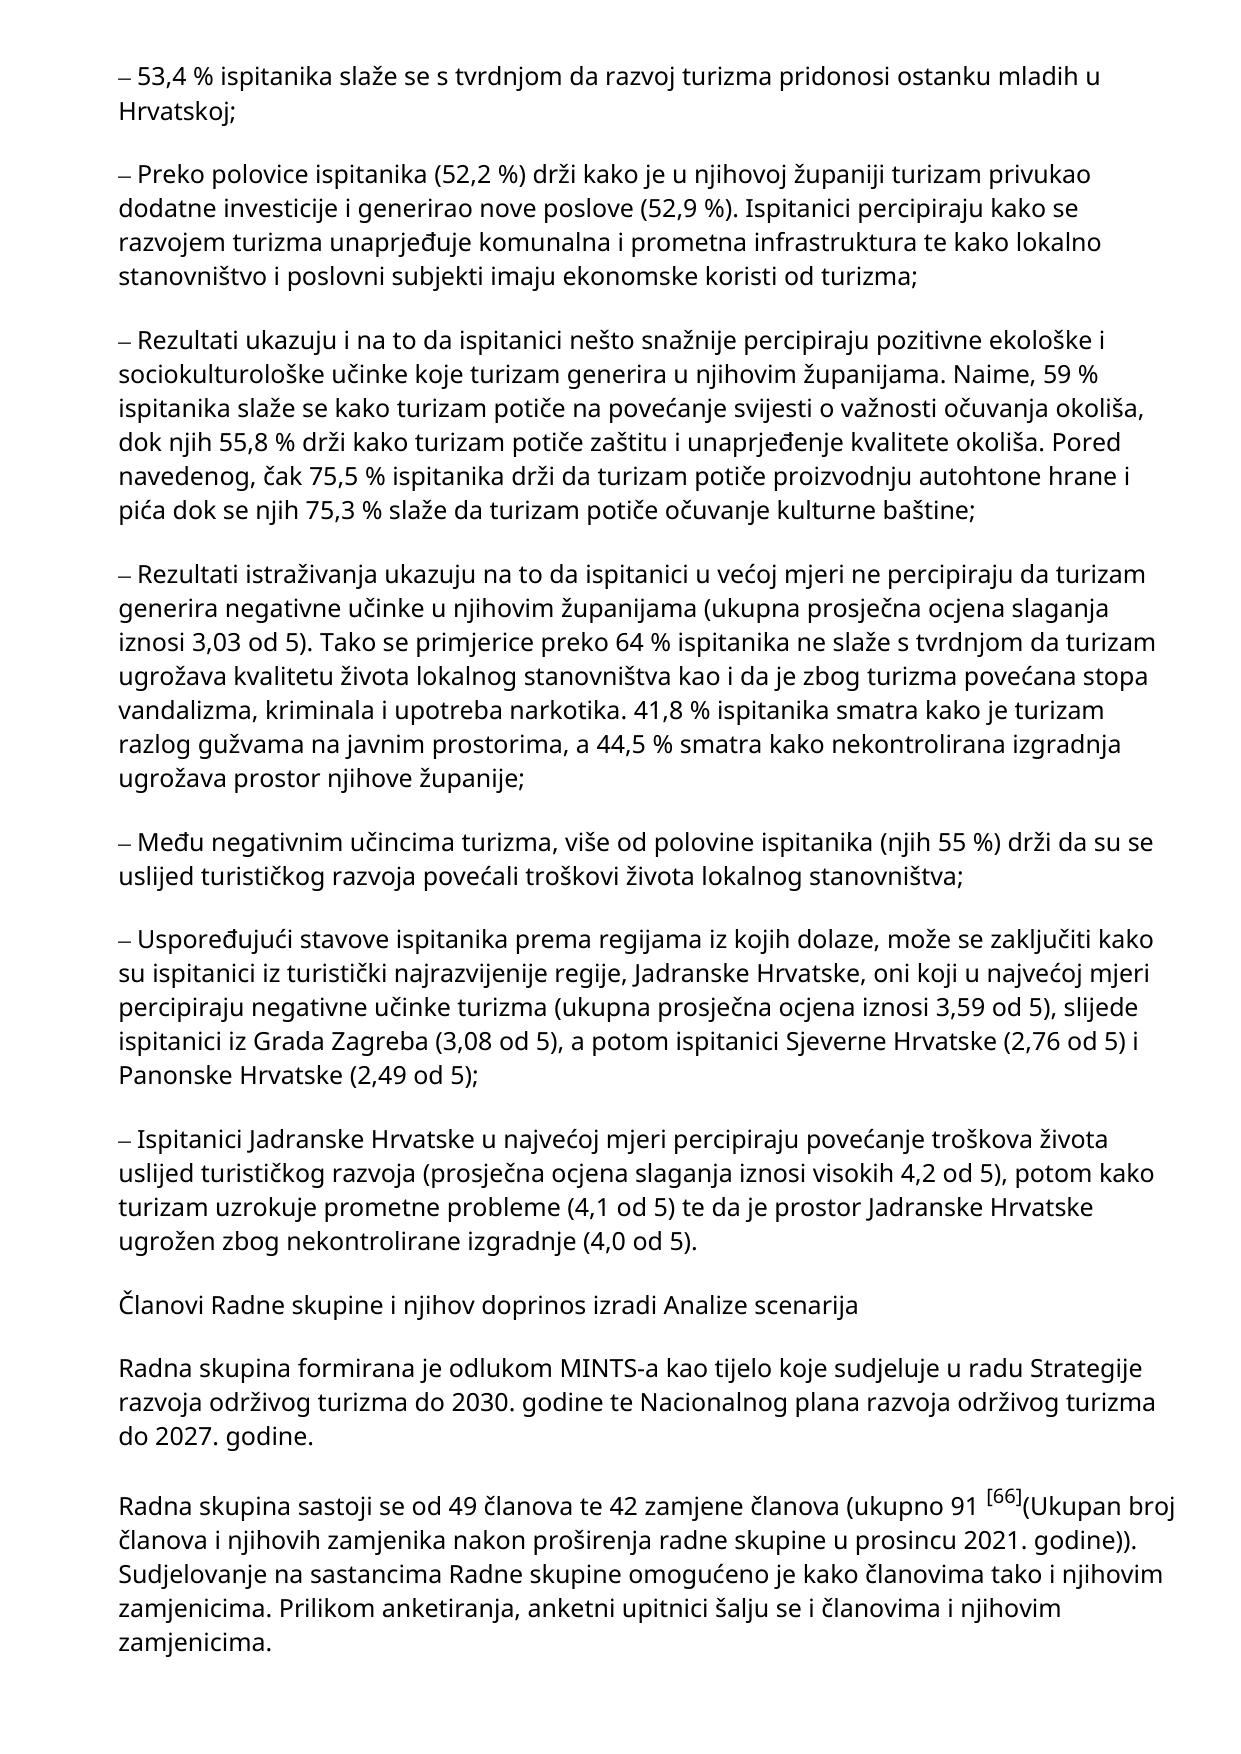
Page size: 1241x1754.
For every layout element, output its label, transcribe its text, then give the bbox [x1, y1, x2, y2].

text – Uspoređujući stavove ispitanika prema regijama iz kojih dolaze, može se zaključiti kako su ispitanici iz turistički najrazvijenije regije, Jadranske Hrvatske, oni koji u najvećoj mjeri percipiraju negativne učinke turizma (ukupna prosječna ocjena iznosi 3,59 od 5), slijede ispitanici iz Grada Zagreba (3,08 od 5), a potom ispitanici Sjeverne Hrvatske (2,76 od 5) i Panonske Hrvatske (2,49 od 5); [118, 922, 1181, 1092]
text – 53,4 % ispitanika slaže se s tvrdnjom da razvoj turizma pridonosi ostanku mladih u Hrvatskoj; [118, 59, 1181, 127]
text – Rezultati ukazuju i na to da ispitanici nešto snažnije percipiraju pozitivne ekološke i sociokulturološke učinke koje turizam generira u njihovim županijama. Naime, 59 % ispitanika slaže se kako turizam potiče na povećanje svijesti o važnosti očuvanja okoliša, dok njih 55,8 % drži kako turizam potiče zaštitu i unaprjeđenje kvalitete okoliša. Pored navedenog, čak 75,5 % ispitanika drži da turizam potiče proizvodnju autohtone hrane i pića dok se njih 75,3 % slaže da turizam potiče očuvanje kulturne baštine; [118, 322, 1181, 527]
text – Rezultati istraživanja ukazuju na to da ispitanici u većoj mjeri ne percipiraju da turizam generira negativne učinke u njihovim županijama (ukupna prosječna ocjena slaganja iznosi 3,03 od 5). Tako se primjerice preko 64 % ispitanika ne slaže s tvrdnjom da turizam ugrožava kvalitetu života lokalnog stanovništva kao i da je zbog turizma povećana stopa vandalizma, kriminala i upotreba narkotika. 41,8 % ispitanika smatra kako je turizam razlog gužvama na javnim prostorima, a 44,5 % smatra kako nekontrolirana izgradnja ugrožava prostor njihove županije; [118, 556, 1181, 795]
text Članovi Radne skupine i njihov doprinos izradi Analize scenarija [118, 1287, 1181, 1321]
text Radna skupina sastoji se od 49 članova te 42 zamjene članova (ukupno 91 [66](Ukupan broj članova i njihovih zamjenika nakon proširenja radne skupine u prosincu 2021. godine)). Sudjelovanje na sastancima Radne skupine omogućeno je kako članovima tako i njihovim zamjenicima. Prilikom anketiranja, anketni upitnici šalju se i članovima i njihovim zamjenicima. [118, 1482, 1181, 1658]
text – Ispitanici Jadranske Hrvatske u najvećoj mjeri percipiraju povećanje troškova života uslijed turističkog razvoja (prosječna ocjena slaganja iznosi visokih 4,2 od 5), potom kako turizam uzrokuje prometne probleme (4,1 od 5) te da je prostor Jadranske Hrvatske ugrožen zbog nekontrolirane izgradnje (4,0 od 5). [118, 1122, 1181, 1258]
text – Među negativnim učincima turizma, više od polovine ispitanika (njih 55 %) drži da su se uslijed turističkog razvoja povećali troškovi života lokalnog stanovništva; [118, 824, 1181, 892]
text Radna skupina formirana je odlukom MINTS-a kao tijelo koje sudjeluje u radu Strategije razvoja održivog turizma do 2030. godine te Nacionalnog plana razvoja održivog turizma do 2027. godine. [118, 1351, 1181, 1453]
text – Preko polovice ispitanika (52,2 %) drži kako je u njihovoj županiji turizam privukao dodatne investicije i generirao nove poslove (52,9 %). Ispitanici percipiraju kako se razvojem turizma unaprjeđuje komunalna i prometna infrastruktura te kako lokalno stanovništvo i poslovni subjekti imaju ekonomske koristi od turizma; [118, 157, 1181, 293]
